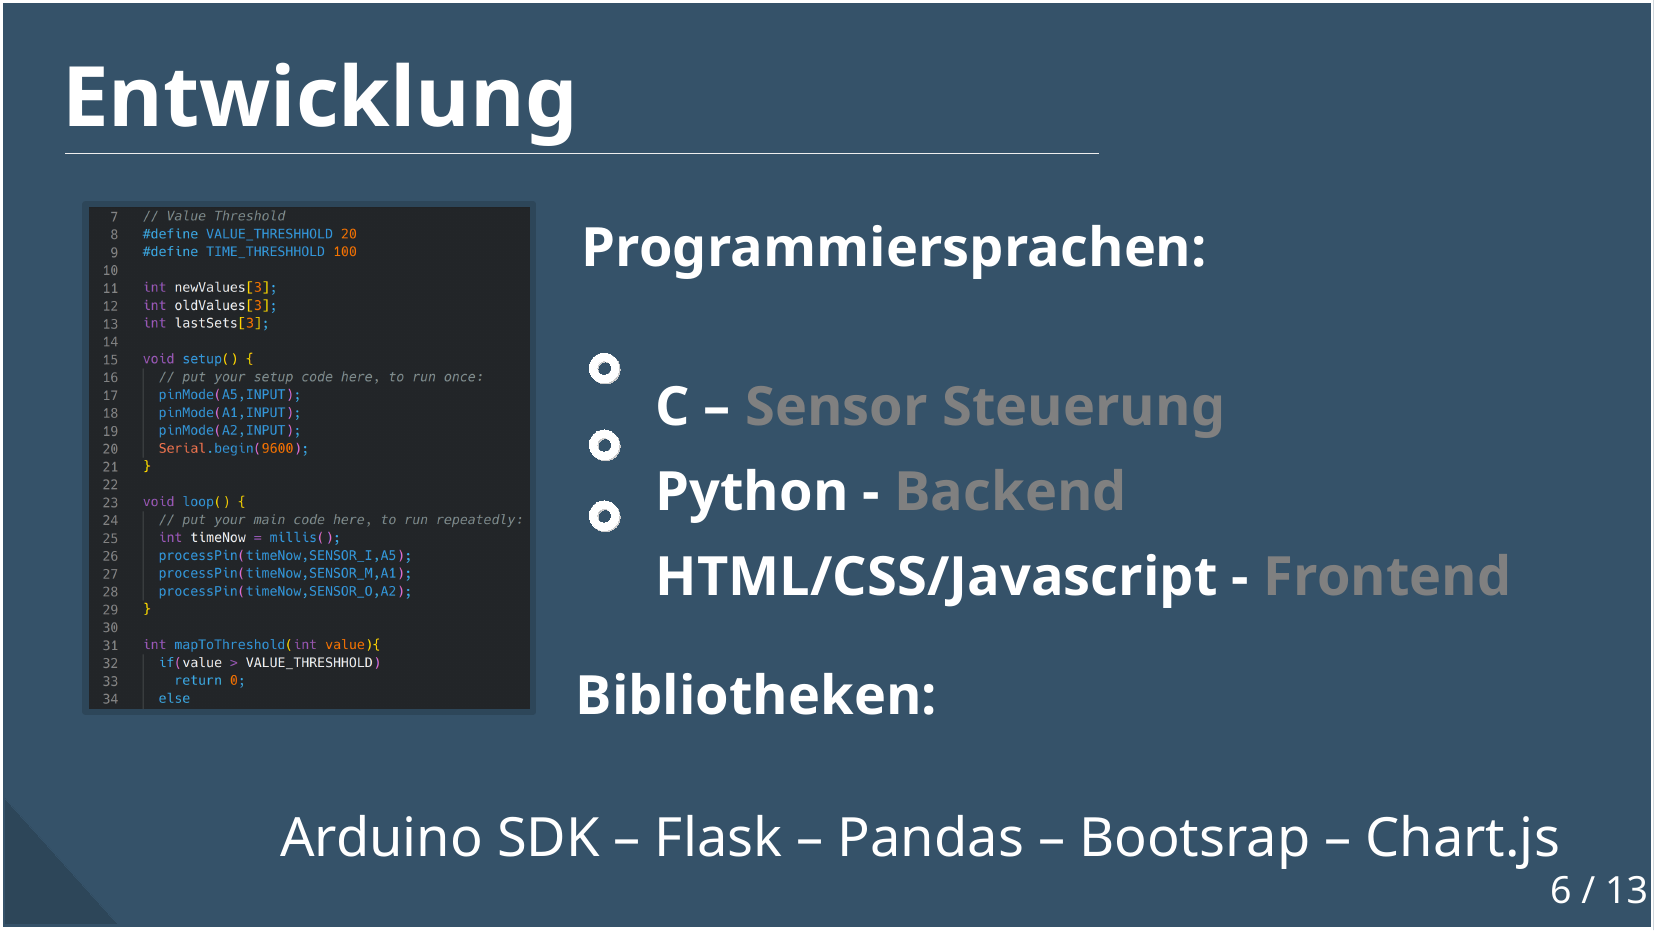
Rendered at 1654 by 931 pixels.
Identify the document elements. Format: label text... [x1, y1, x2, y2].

text_box [0, 0, 1654, 931]
text_box <number> / 13 [1535, 856, 1654, 914]
text_box Arduino SDK – Flask – Pandas – Bootsrap – Chart.js [265, 791, 1654, 931]
picture [88, 207, 530, 709]
text_box Programmiersprachen: C – Sensor Steuerung Python - Backend HTML/CSS/Javascript - Frontend [567, 200, 1625, 624]
text_box Bibliotheken: [561, 649, 1412, 788]
text_box Entwicklung [47, 29, 845, 148]
